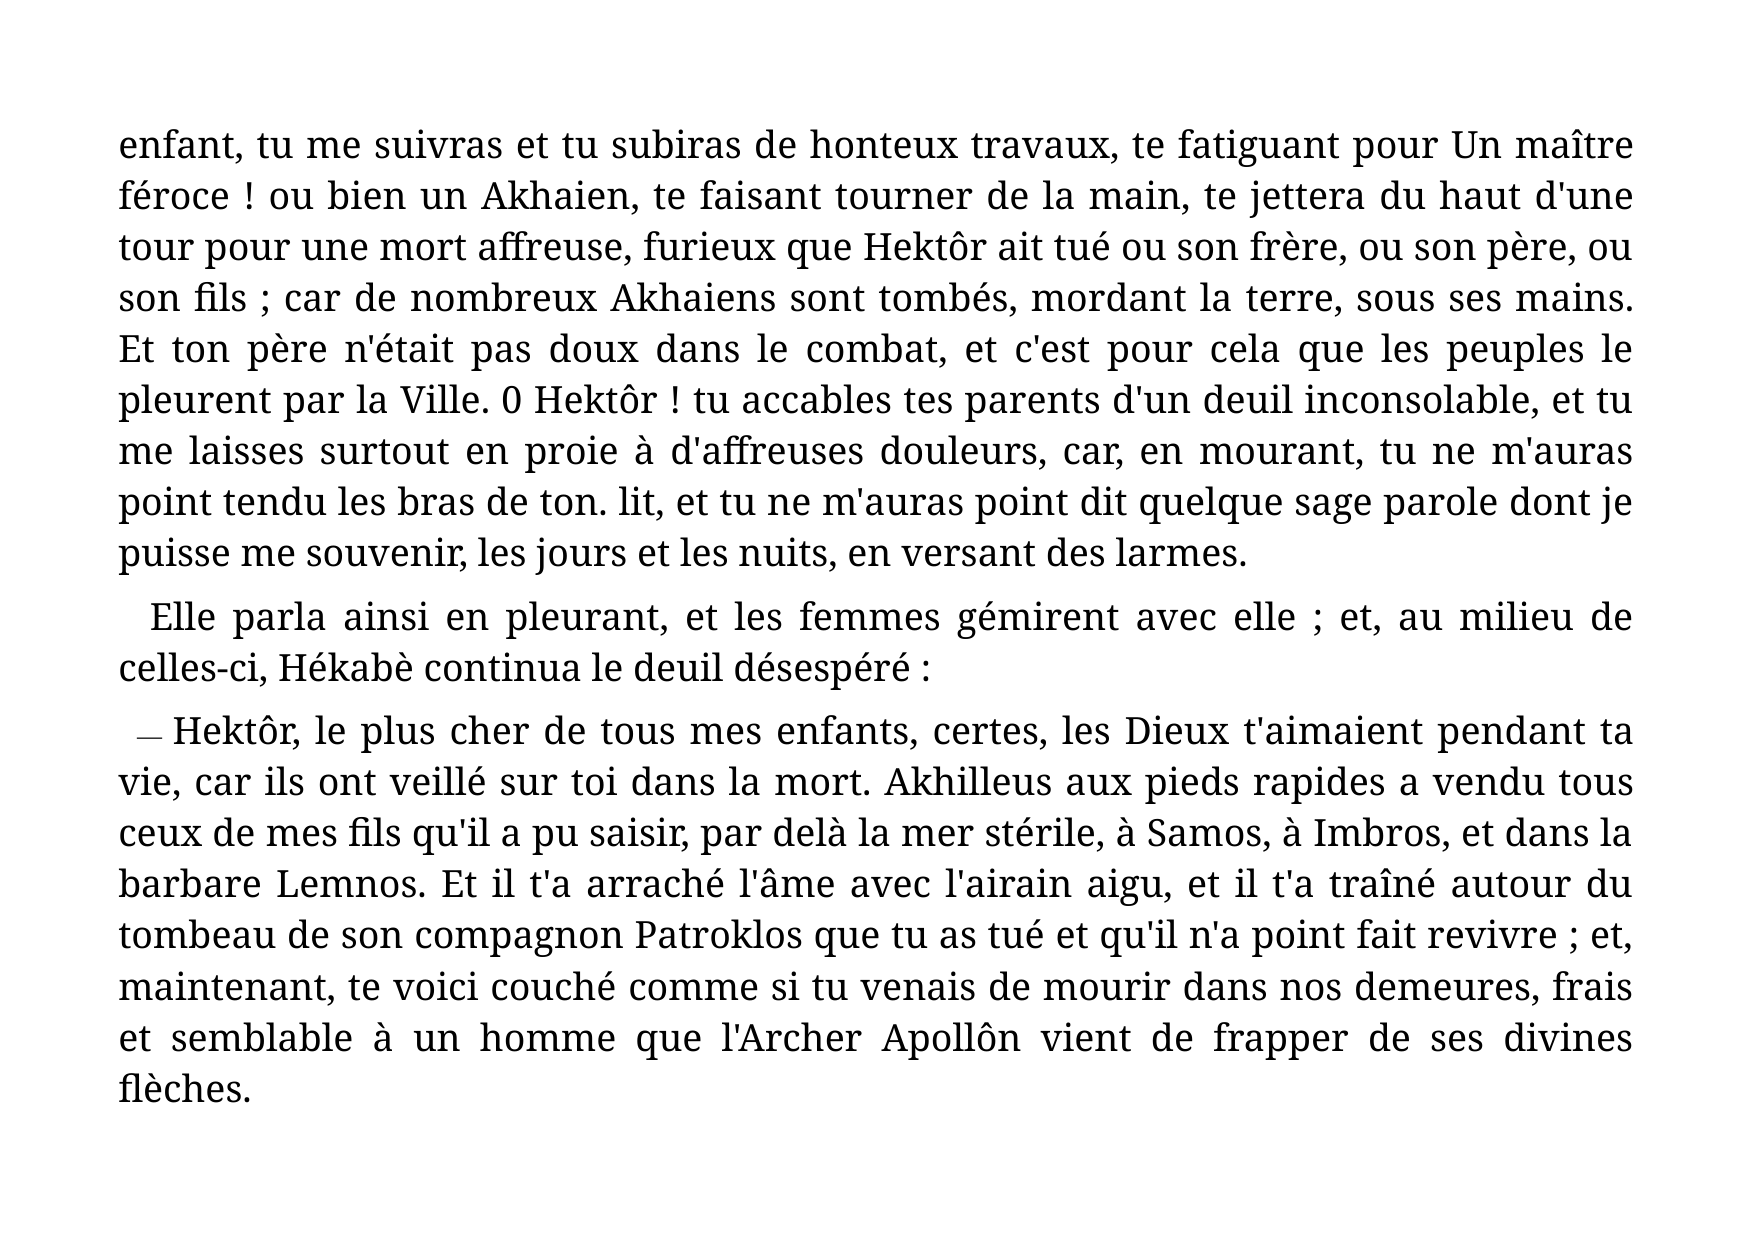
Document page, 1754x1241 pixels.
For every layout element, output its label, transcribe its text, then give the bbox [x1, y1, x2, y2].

text Elle parla ainsi en pleurant, et les femmes gémirent avec elle ; et, au milieu de celles-ci, Hékabè continua le deuil désespéré : [118, 590, 1636, 692]
text — Hektôr, le plus cher de tous mes enfants, certes, les Dieux t'aimaient pendant ta vie, car ils ont veillé sur toi dans la mort. Akhilleus aux pieds rapides a vendu tous ceux de mes fils qu'il a pu saisir, par delà la mer stérile, à Samos, à Imbros, et dans la barbare Lemnos. Et il t'a arraché l'âme avec l'airain aigu, et il t'a traîné autour du tombeau de son compagnon Patroklos que tu as tué et qu'il n'a point fait revivre ; et, maintenant, te voici couché comme si tu venais de mourir dans nos demeures, frais et semblable à un homme que l'Archer Apollôn vient de frapper de ses divines flèches. [118, 704, 1636, 1113]
text enfant, tu me suivras et tu subiras de honteux travaux, te fatiguant pour Un maître féroce ! ou bien un Akhaien, te faisant tourner de la main, te jettera du haut d'une tour pour une mort affreuse, furieux que Hektôr ait tué ou son frère, ou son père, ou son fils ; car de nombreux Akhaiens sont tombés, mordant la terre, sous ses mains. Et ton père n'était pas doux dans le combat, et c'est pour cela que les peuples le pleurent par la Ville. 0 Hektôr ! tu accables tes parents d'un deuil inconsolable, et tu me laisses surtout en proie à d'affreuses douleurs, car, en mourant, tu ne m'auras point tendu les bras de ton. lit, et tu ne m'auras point dit quelque sage parole dont je puisse me souvenir, les jours et les nuits, en versant des larmes. [118, 118, 1636, 577]
